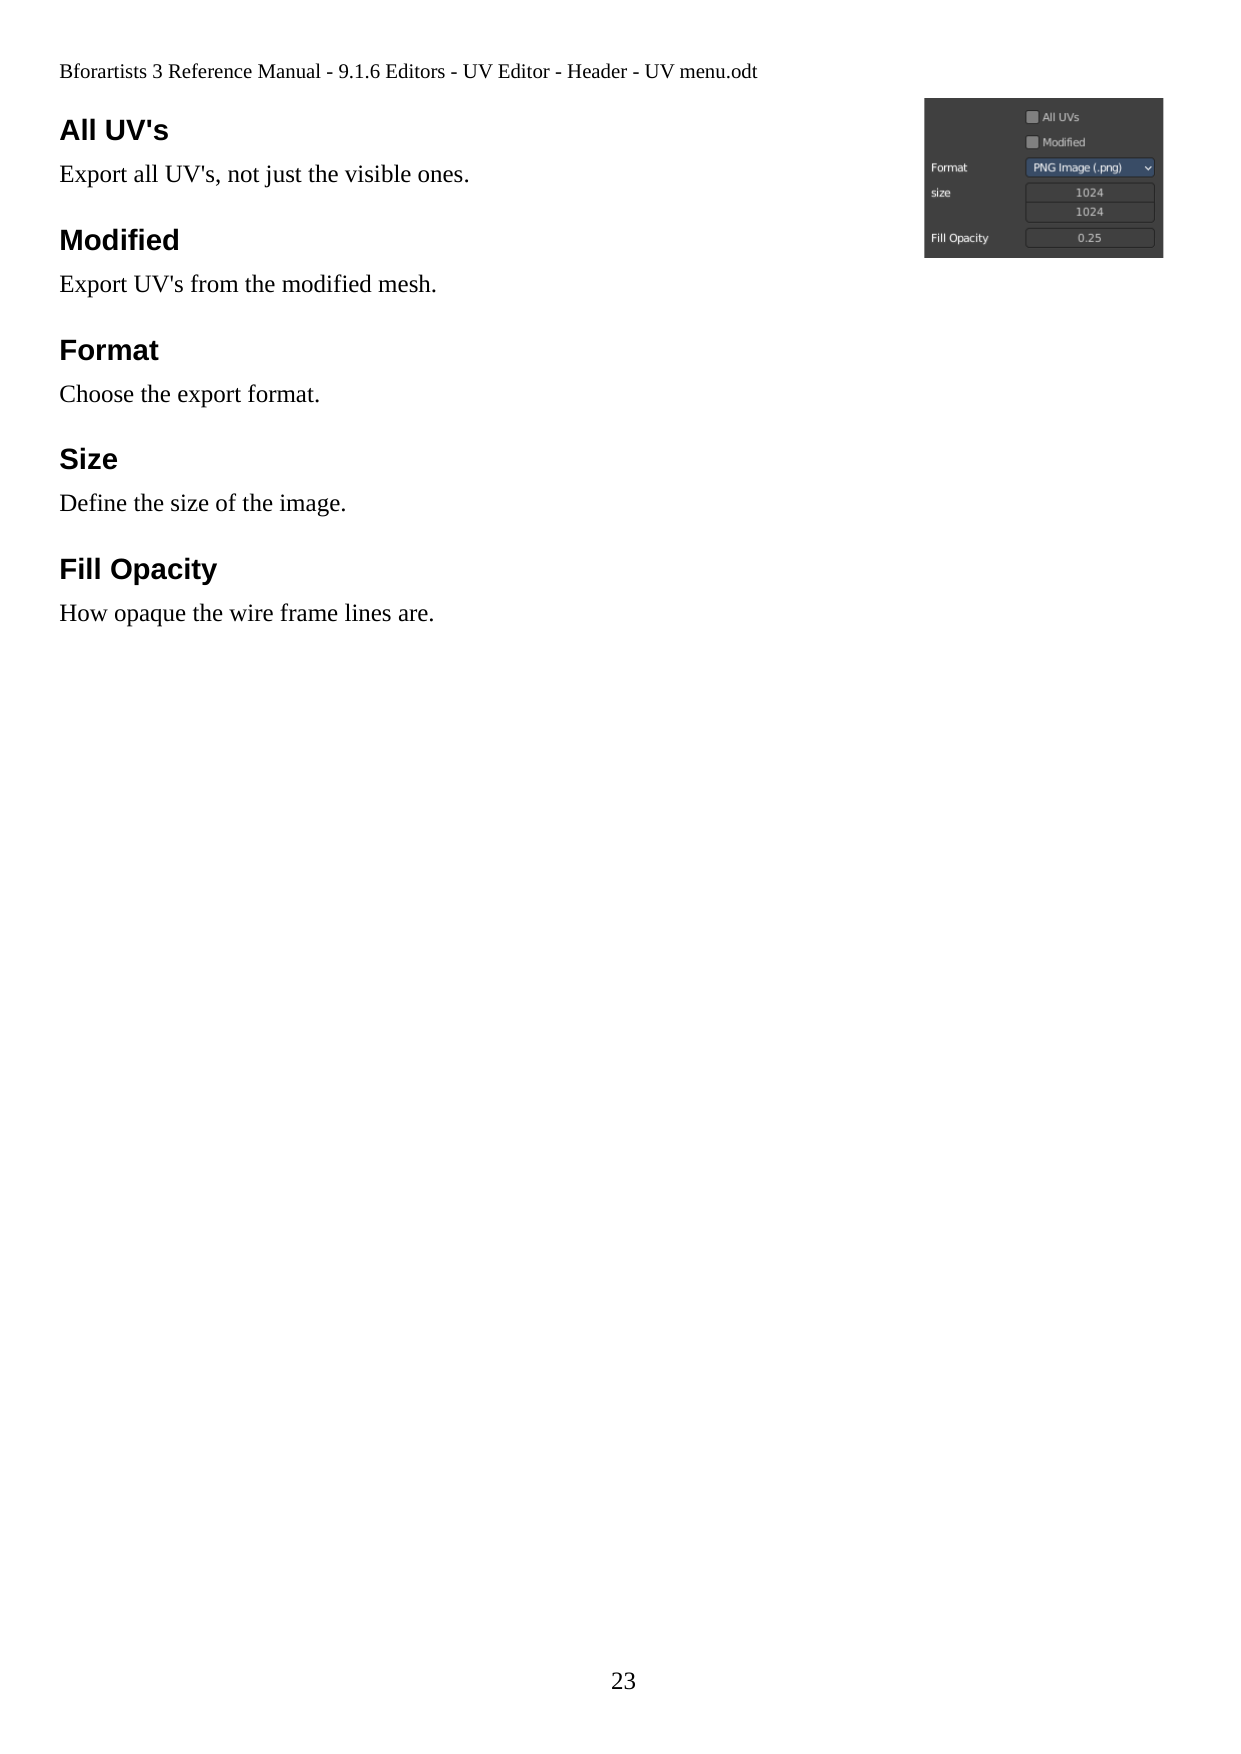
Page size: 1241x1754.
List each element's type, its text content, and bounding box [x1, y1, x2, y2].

subtitle All UV's [59, 113, 924, 146]
subtitle Modified [59, 222, 924, 256]
text Export UV's from the modified mesh. [59, 269, 1181, 297]
text Define the size of the image. [59, 488, 1181, 517]
subtitle Fill Opacity [59, 552, 1181, 586]
subtitle Size [59, 442, 1181, 476]
text Export all UV's, not just the visible ones. [59, 159, 924, 188]
text How opaque the wire frame lines are. [59, 598, 1181, 627]
subtitle [1164, 222, 1181, 256]
subtitle [1164, 113, 1181, 146]
text Choose the export format. [59, 379, 1181, 407]
picture [924, 98, 1164, 258]
subtitle Format [59, 332, 1181, 366]
